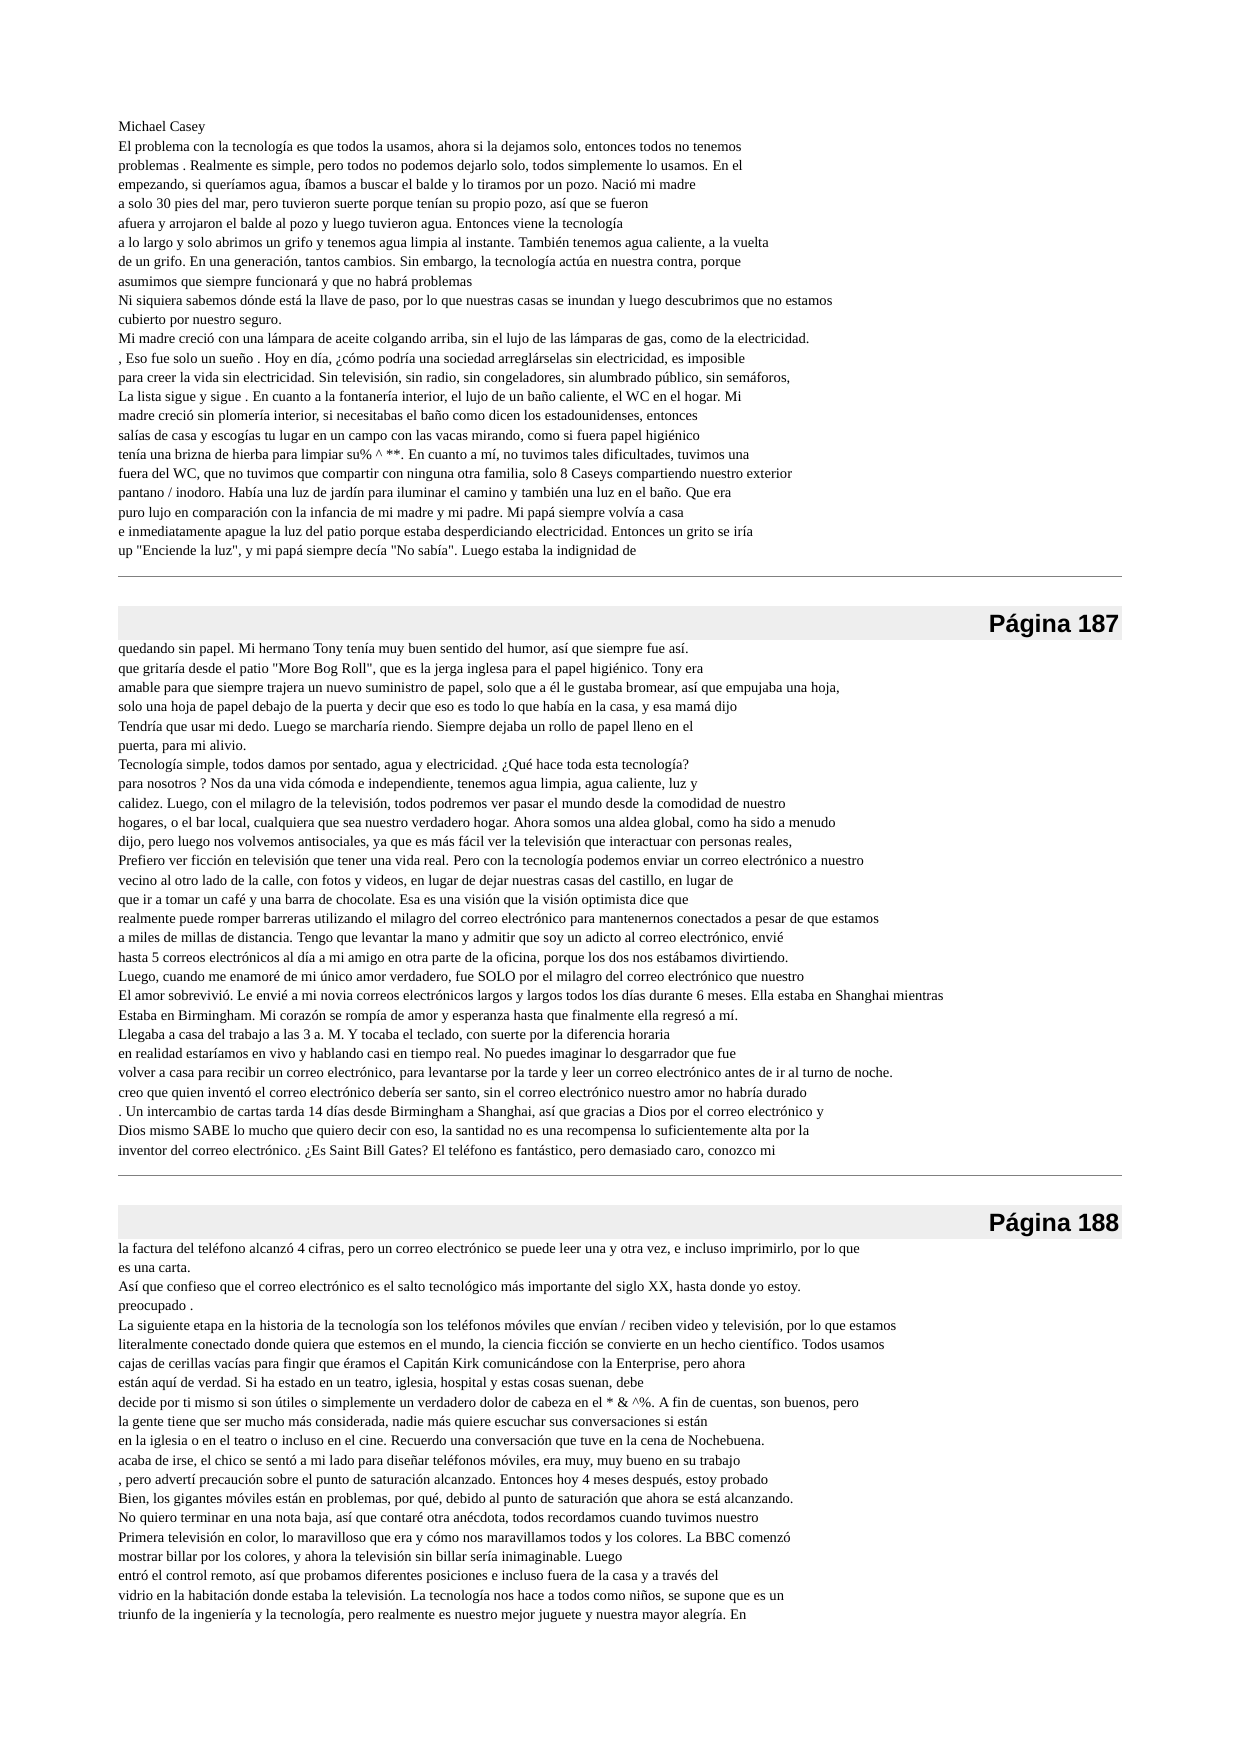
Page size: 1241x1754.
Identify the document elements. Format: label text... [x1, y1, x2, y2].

text en la iglesia o en el teatro o incluso en el cine. Recuerdo una conversación que tuve en la cena de Nochebuena. [118, 1432, 1122, 1449]
text vecino al otro lado de la calle, con fotos y videos, en lugar de dejar nuestras casas del castillo, en lugar de [118, 871, 1122, 888]
text creo que quien inventó el correo electrónico debería ser santo, sin el correo electrónico nuestro amor no habría durado [118, 1083, 1122, 1100]
table_header Página 187 [118, 606, 1122, 640]
text Bien, los gigantes móviles están en problemas, por qué, debido al punto de saturación que ahora se está alcanzando. [118, 1490, 1122, 1507]
text acaba de irse, el chico se sentó a mi lado para diseñar teléfonos móviles, era muy, muy bueno en su trabajo [118, 1451, 1122, 1468]
text que gritaría desde el patio "More Bog Roll", que es la jerga inglesa para el papel higiénico. Tony era [118, 659, 1122, 676]
text Primera televisión en color, lo maravilloso que era y cómo nos maravillamos todos y los colores. La BBC comenzó [118, 1528, 1122, 1545]
text fuera del WC, que no tuvimos que compartir con ninguna otra familia, solo 8 Caseys compartiendo nuestro exterior [118, 465, 1122, 482]
text Tendría que usar mi dedo. Luego se marcharía riendo. Siempre dejaba un rollo de papel lleno en el [118, 717, 1122, 734]
text Llegaba a casa del trabajo a las 3 a. M. Y tocaba el teclado, con suerte por la diferencia horaria [118, 1026, 1122, 1042]
text salías de casa y escogías tu lugar en un campo con las vacas mirando, como si fuera papel higiénico [118, 426, 1122, 443]
text madre creció sin plomería interior, si necesitabas el baño como dicen los estadounidenses, entonces [118, 407, 1122, 424]
text El amor sobrevivió. Le envié a mi novia correos electrónicos largos y largos todos los días durante 6 meses. Ella estaba en Shanghai mientras [118, 987, 1122, 1004]
text dijo, pero luego nos volvemos antisociales, ya que es más fácil ver la televisión que interactuar con personas reales, [118, 833, 1122, 850]
text empezando, si queríamos agua, íbamos a buscar el balde y lo tiramos por un pozo. Nació mi madre [118, 176, 1122, 193]
text de un grifo. En una generación, tantos cambios. Sin embargo, la tecnología actúa en nuestra contra, porque [118, 253, 1122, 270]
text para creer la vida sin electricidad. Sin televisión, sin radio, sin congeladores, sin alumbrado público, sin semáforos, [118, 369, 1122, 385]
text El problema con la tecnología es que todos la usamos, ahora si la dejamos solo, entonces todos no tenemos [118, 137, 1122, 154]
text inventor del correo electrónico. ¿Es Saint Bill Gates? El teléfono es fantástico, pero demasiado caro, conozco mi [118, 1141, 1122, 1158]
text para nosotros ? Nos da una vida cómoda e independiente, tenemos agua limpia, agua caliente, luz y [118, 775, 1122, 792]
text Ni siquiera sabemos dónde está la llave de paso, por lo que nuestras casas se inundan y luego descubrimos que no estamos [118, 292, 1122, 308]
text Mi madre creció con una lámpara de aceite colgando arriba, sin el lujo de las lámparas de gas, como de la electricidad. [118, 330, 1122, 347]
text a miles de millas de distancia. Tengo que levantar la mano y admitir que soy un adicto al correo electrónico, envié [118, 929, 1122, 946]
table_header Página 188 [118, 1205, 1122, 1239]
text quedando sin papel. Mi hermano Tony tenía muy buen sentido del humor, así que siempre fue así. [118, 640, 1122, 657]
text volver a casa para recibir un correo electrónico, para levantarse por la tarde y leer un correo electrónico antes de ir al turno de noche. [118, 1064, 1122, 1081]
text Estaba en Birmingham. Mi corazón se rompía de amor y esperanza hasta que finalmente ella regresó a mí. [118, 1006, 1122, 1023]
text La lista sigue y sigue . En cuanto a la fontanería interior, el lujo de un baño caliente, el WC en el hogar. Mi [118, 388, 1122, 405]
text hogares, o el bar local, cualquiera que sea nuestro verdadero hogar. Ahora somos una aldea global, como ha sido a menudo [118, 814, 1122, 830]
text La siguiente etapa en la historia de la tecnología son los teléfonos móviles que envían / ​​reciben video y televisión, por lo que estamos [118, 1316, 1122, 1333]
text cubierto por nuestro seguro. [118, 311, 1122, 328]
text hasta 5 correos electrónicos al día a mi amigo en otra parte de la oficina, porque los dos nos estábamos divirtiendo. [118, 948, 1122, 965]
text tenía una brizna de hierba para limpiar su% ^ **. En cuanto a mí, no tuvimos tales dificultades, tuvimos una [118, 446, 1122, 462]
text , pero advertí precaución sobre el punto de saturación alcanzado. Entonces hoy 4 meses después, estoy probado [118, 1471, 1122, 1487]
text están aquí de verdad. Si ha estado en un teatro, iglesia, hospital y estas cosas suenan, debe [118, 1374, 1122, 1391]
text , Eso fue solo un sueño . Hoy en día, ¿cómo podría una sociedad arreglárselas sin electricidad, es imposible [118, 349, 1122, 366]
text la factura del teléfono alcanzó 4 cifras, pero un correo electrónico se puede leer una y otra vez, e incluso imprimirlo, por lo que [118, 1239, 1122, 1256]
text e inmediatamente apague la luz del patio porque estaba desperdiciando electricidad. Entonces un grito se iría [118, 523, 1122, 539]
text cajas de cerillas vacías para fingir que éramos el Capitán Kirk comunicándose con la Enterprise, pero ahora [118, 1355, 1122, 1372]
text puerta, para mi alivio. [118, 737, 1122, 753]
text vidrio en la habitación donde estaba la televisión. La tecnología nos hace a todos como niños, se supone que es un [118, 1586, 1122, 1603]
text a lo largo y solo abrimos un grifo y tenemos agua limpia al instante. También tenemos agua caliente, a la vuelta [118, 234, 1122, 251]
text problemas . Realmente es simple, pero todos no podemos dejarlo solo, todos simplemente lo usamos. En el [118, 157, 1122, 173]
text a solo 30 pies del mar, pero tuvieron suerte porque tenían su propio pozo, así que se fueron [118, 195, 1122, 212]
text que ir a tomar un café y una barra de chocolate. Esa es una visión que la visión optimista dice que [118, 891, 1122, 907]
text mostrar billar por los colores, y ahora la televisión sin billar sería inimaginable. Luego [118, 1548, 1122, 1564]
text preocupado . [118, 1297, 1122, 1314]
text triunfo de la ingeniería y la tecnología, pero realmente es nuestro mejor juguete y nuestra mayor alegría. En [118, 1606, 1122, 1622]
text la gente tiene que ser mucho más considerada, nadie más quiere escuchar sus conversaciones si están [118, 1413, 1122, 1429]
text up "Enciende la luz", y mi papá siempre decía "No sabía". Luego estaba la indignidad de [118, 542, 1122, 559]
text Así que confieso que el correo electrónico es el salto tecnológico más importante del siglo XX, hasta donde yo estoy. [118, 1278, 1122, 1295]
text literalmente conectado donde quiera que estemos en el mundo, la ciencia ficción se convierte en un hecho científico. Todos usamos [118, 1336, 1122, 1352]
text afuera y arrojaron el balde al pozo y luego tuvieron agua. Entonces viene la tecnología [118, 214, 1122, 231]
text Prefiero ver ficción en televisión que tener una vida real. Pero con la tecnología podemos enviar un correo electrónico a nuestro [118, 852, 1122, 869]
text en realidad estaríamos en vivo y hablando casi en tiempo real. No puedes imaginar lo desgarrador que fue [118, 1045, 1122, 1062]
text puro lujo en comparación con la infancia de mi madre y mi padre. Mi papá siempre volvía a casa [118, 503, 1122, 520]
text Dios mismo SABE lo mucho que quiero decir con eso, la santidad no es una recompensa lo suficientemente alta por la [118, 1122, 1122, 1139]
text asumimos que siempre funcionará y que no habrá problemas [118, 272, 1122, 289]
text No quiero terminar en una nota baja, así que contaré otra anécdota, todos recordamos cuando tuvimos nuestro [118, 1509, 1122, 1526]
text Michael Casey [118, 118, 1122, 135]
text decide por ti mismo si son útiles o simplemente un verdadero dolor de cabeza en el * & ^%. A fin de cuentas, son buenos, pero [118, 1393, 1122, 1410]
text entró el control remoto, así que probamos diferentes posiciones e incluso fuera de la casa y a través del [118, 1567, 1122, 1584]
text es una carta. [118, 1259, 1122, 1275]
text amable para que siempre trajera un nuevo suministro de papel, solo que a él le gustaba bromear, así que empujaba una hoja, [118, 679, 1122, 696]
text calidez. Luego, con el milagro de la televisión, todos podremos ver pasar el mundo desde la comodidad de nuestro [118, 794, 1122, 811]
text pantano / inodoro. Había una luz de jardín para iluminar el camino y también una luz en el baño. Que era [118, 484, 1122, 501]
text Luego, cuando me enamoré de mi único amor verdadero, fue SOLO por el milagro del correo electrónico que nuestro [118, 968, 1122, 984]
text solo una hoja de papel debajo de la puerta y decir que eso es todo lo que había en la casa, y esa mamá dijo [118, 698, 1122, 715]
text . Un intercambio de cartas tarda 14 días desde Birmingham a Shanghai, así que gracias a Dios por el correo electrónico y [118, 1103, 1122, 1119]
text realmente puede romper barreras utilizando el milagro del correo electrónico para mantenernos conectados a pesar de que estamos [118, 910, 1122, 927]
text Tecnología simple, todos damos por sentado, agua y electricidad. ¿Qué hace toda esta tecnología? [118, 756, 1122, 773]
